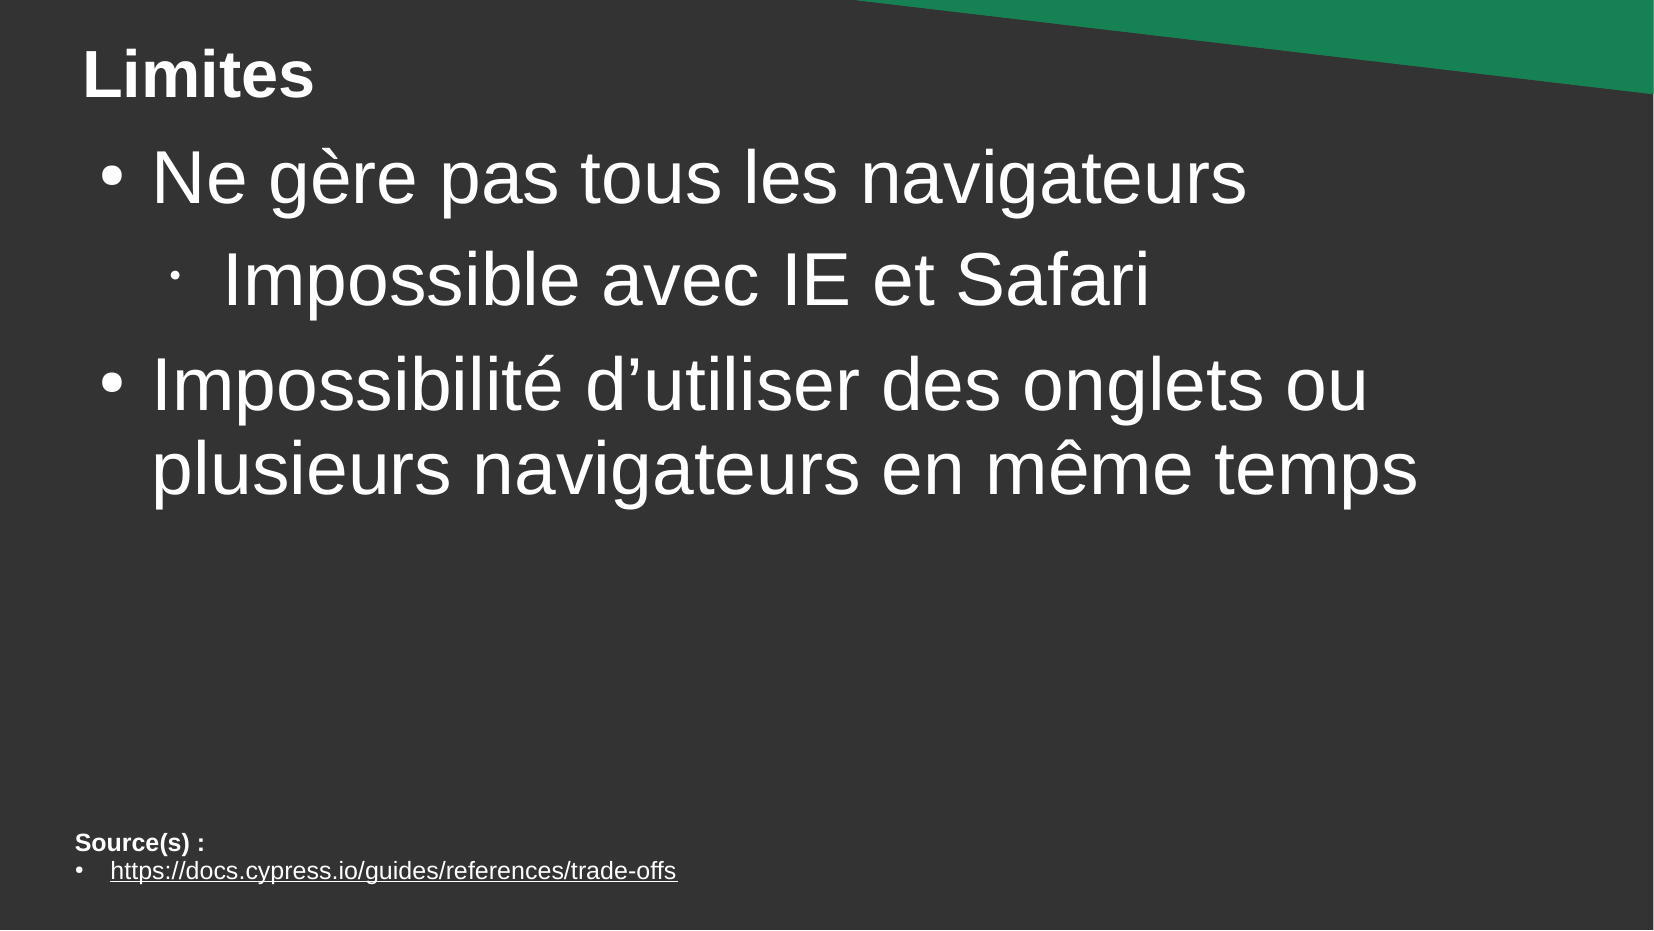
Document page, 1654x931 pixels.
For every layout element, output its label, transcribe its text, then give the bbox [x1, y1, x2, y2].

title Limites [82, 37, 1571, 112]
text_box [854, 0, 1654, 95]
text_box Source(s) : https://docs.cypress.io/guides/references/trade-offs [60, 821, 1546, 906]
list Ne gère pas tous les navigateurs Impossible avec IE et Safari Impossibilité d’utiliser des onglets ou plusieurs navigateurs en même temps [80, 135, 1619, 721]
